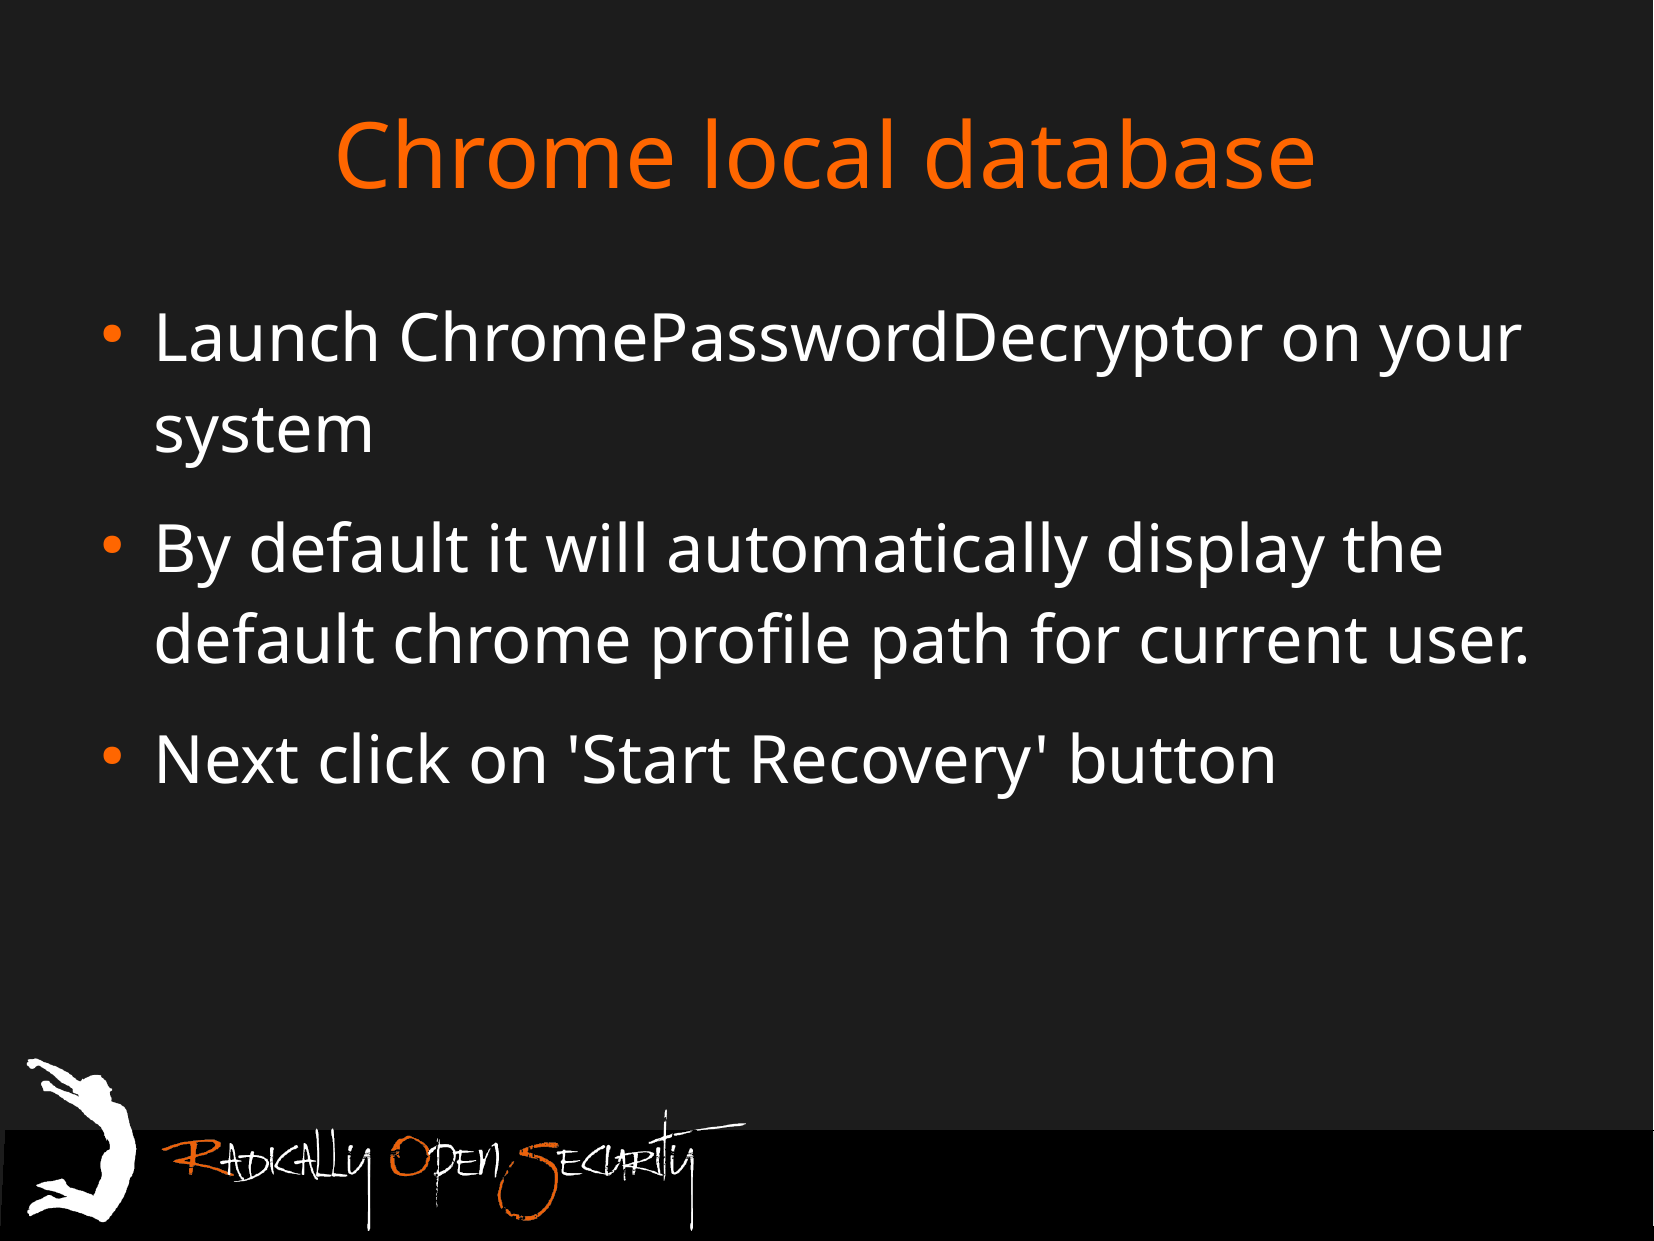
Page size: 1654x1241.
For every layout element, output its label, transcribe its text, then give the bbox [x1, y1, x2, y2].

picture [0, 1022, 778, 1241]
title Chrome local database [82, 49, 1571, 257]
list Launch ChromePasswordDecryptor on your system By default it will automatically display the default chrome profile path for current user. Next click on 'Start Recovery' button [82, 290, 1571, 1010]
